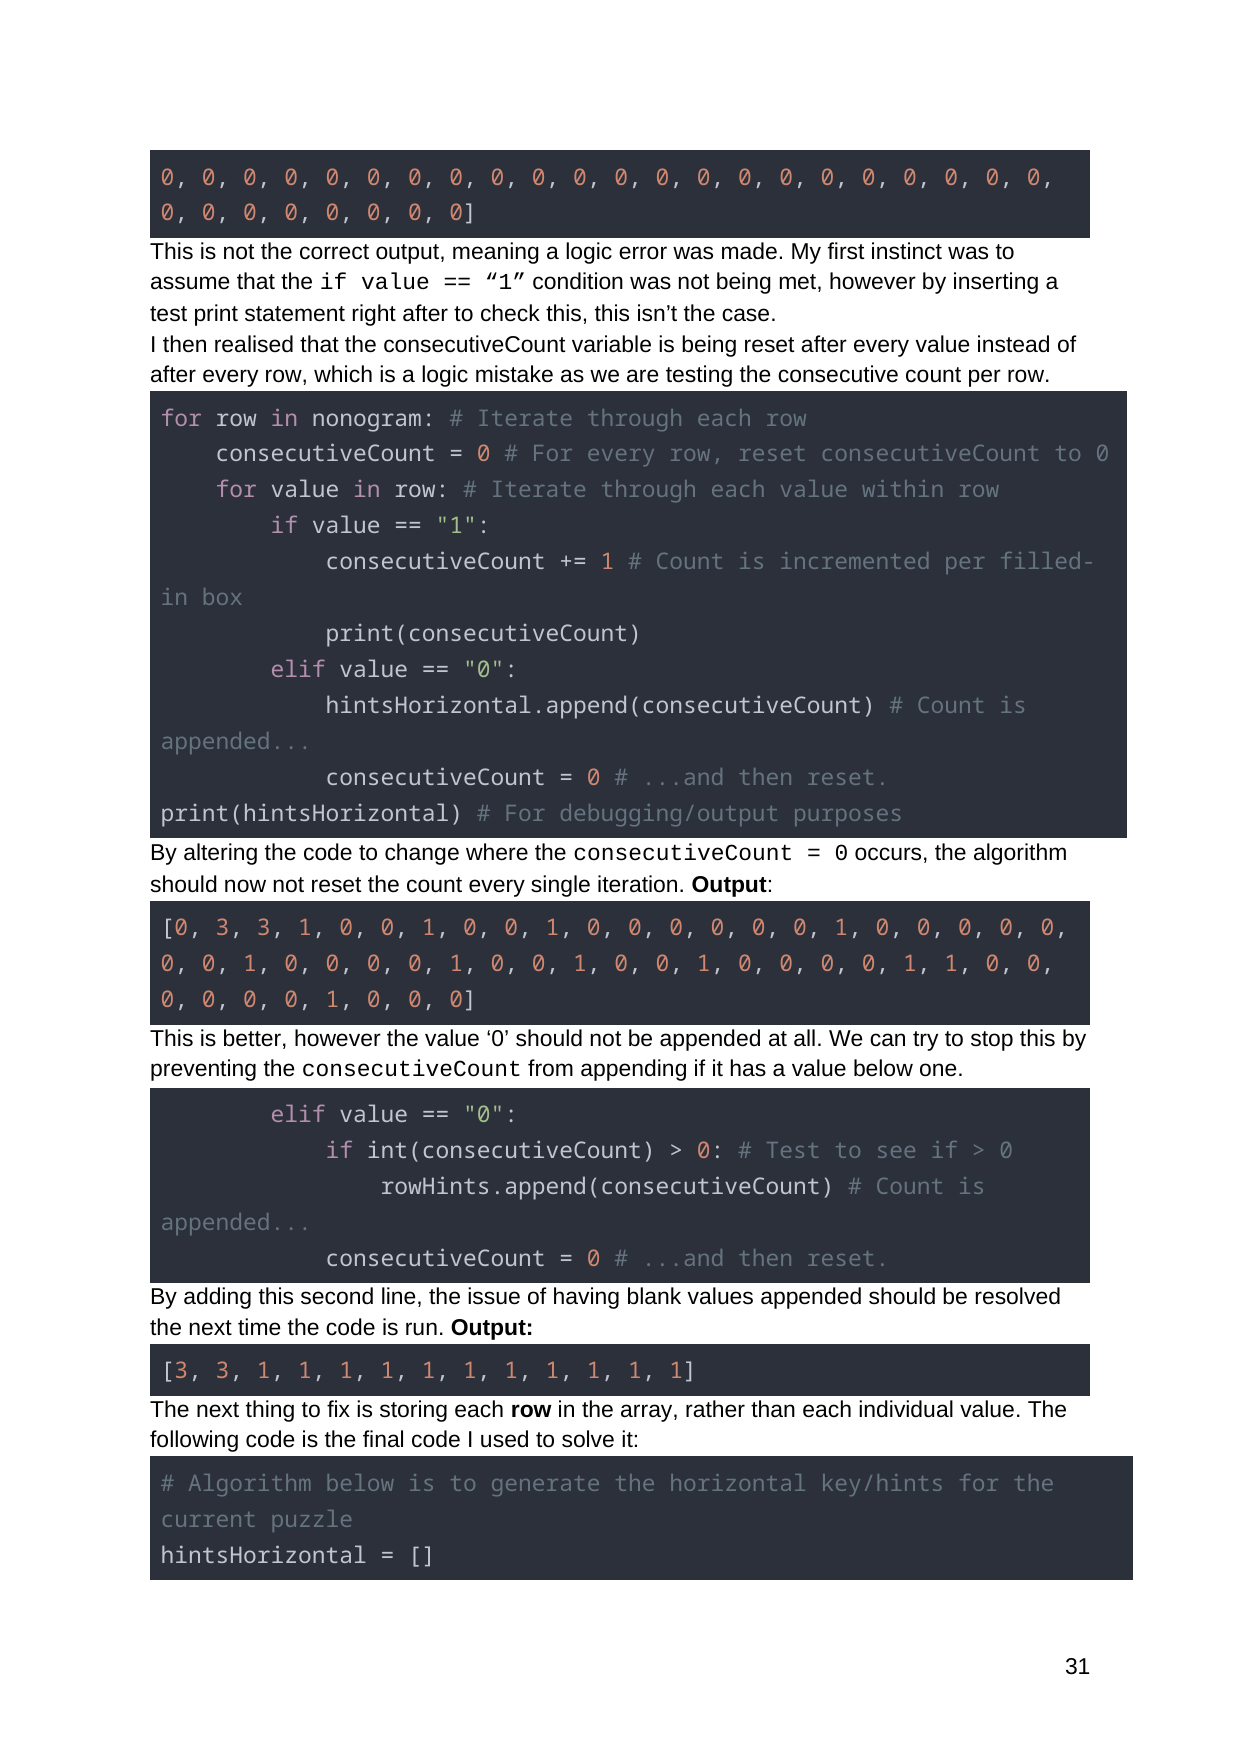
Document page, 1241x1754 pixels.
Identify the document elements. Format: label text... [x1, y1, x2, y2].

text By altering the code to change where the consecutiveCount = 0 occurs, the algorithm should now not reset the count every single iteration. Output: [150, 838, 1090, 897]
text I then realised that the consecutiveCount variable is being reset after every value instead of after every row, which is a logic mistake as we are testing the consecutive count per row. [150, 331, 1090, 387]
table_header [3, 3, 1, 1, 1, 1, 1, 1, 1, 1, 1, 1, 1] [150, 1344, 1090, 1396]
table_header [0, 3, 3, 1, 0, 0, 1, 0, 0, 1, 0, 0, 0, 0, 0, 0, 1, 0, 0, 0, 0, 0, 0, 0, 1, 0, 0, 0, 0, 1, 0, 0, 1, 0, 0, 1, 0, 0, 0, 0, 1, 1, 0, 0, 0, 0, 0, 0, 1, 0, 0, 0] [150, 901, 1090, 1025]
text This is better, however the value ‘0’ should not be appended at all. We can try to stop this by preventing the consecutiveCount from appending if it has a value below one. [150, 1025, 1090, 1083]
text The next thing to fix is storing each row in the array, rather than each individual value. The following code is the final code I used to solve it: [150, 1396, 1090, 1452]
table_header # Algorithm below is to generate the horizontal key/hints for the current puzzle hintsHorizontal = [] [150, 1456, 1133, 1580]
table_header for row in nonogram: # Iterate through each row consecutiveCount = 0 # For every row, reset consecutiveCount to 0 for value in row: # Iterate through each value within row if value == "1": consecutiveCount += 1 # Count is incremented per filled-in box print(consecutiveCount) elif value == "0": hintsHorizontal.append(consecutiveCount) # Count is appended... consecutiveCount = 0 # ...and then reset. print(hintsHorizontal) # For debugging/output purposes [150, 391, 1127, 838]
table_header 0, 0, 0, 0, 0, 0, 0, 0, 0, 0, 0, 0, 0, 0, 0, 0, 0, 0, 0, 0, 0, 0, 0, 0, 0, 0, 0, 0, 0, 0] [150, 150, 1090, 238]
text This is not the correct output, meaning a logic error was made. My first instinct was to assume that the if value == “1” condition was not being met, however by inserting a test print statement right after to check this, this isn’t the case. [150, 238, 1090, 327]
table_header elif value == "0": if int(consecutiveCount) > 0: # Test to see if > 0 rowHints.append(consecutiveCount) # Count is appended... consecutiveCount = 0 # ...and then reset. [150, 1088, 1090, 1283]
text By adding this second line, the issue of having blank values appended should be resolved the next time the code is run. Output: [150, 1283, 1090, 1340]
